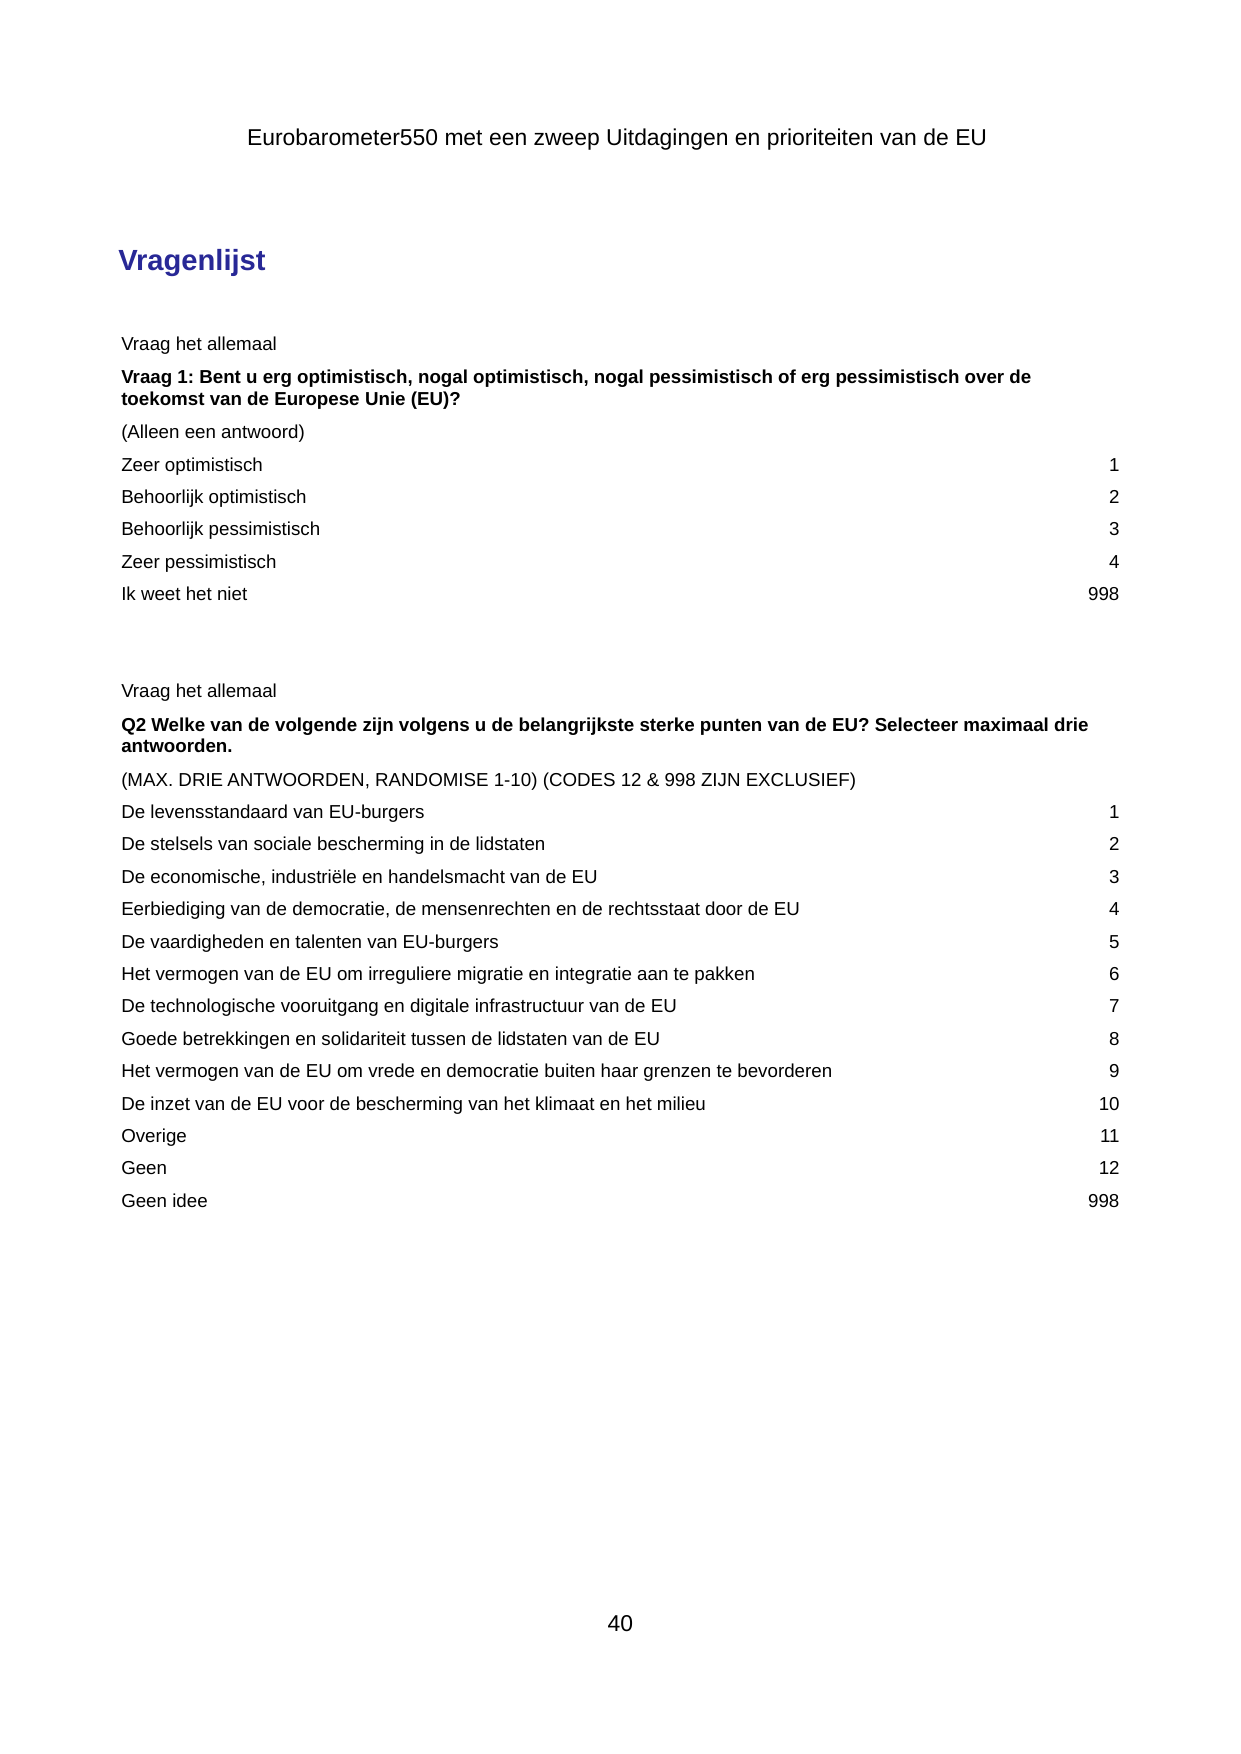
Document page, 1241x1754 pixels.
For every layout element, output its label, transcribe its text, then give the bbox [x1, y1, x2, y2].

table_cell 9 [1055, 1055, 1122, 1087]
table_cell 3 [1055, 860, 1122, 893]
table_cell 4 [1055, 545, 1122, 578]
table_cell Geen [118, 1152, 1054, 1184]
table_cell Eerbiediging van de democratie, de mensenrechten en de rechtsstaat door de EU [118, 893, 1054, 925]
table_cell 2 [1055, 480, 1122, 513]
table_cell [1055, 610, 1122, 642]
table_cell De vaardigheden en talenten van EU-burgers [118, 925, 1054, 957]
subtitle Vragenlijst [118, 243, 1122, 277]
table_cell Zeer optimistisch [118, 448, 1054, 480]
table_cell De stelsels van sociale bescherming in de lidstaten [118, 828, 1054, 860]
table_cell 7 [1055, 990, 1122, 1022]
table_cell 8 [1055, 1022, 1122, 1054]
table_cell Het vermogen van de EU om irreguliere migratie en integratie aan te pakken [118, 958, 1054, 990]
table_cell 10 [1055, 1087, 1122, 1119]
table_cell [1055, 675, 1122, 707]
table_cell 998 [1055, 578, 1122, 610]
table_cell De technologische vooruitgang en digitale infrastructuur van de EU [118, 990, 1054, 1022]
table_cell [118, 610, 1054, 642]
table_cell [118, 643, 1054, 675]
table_header [1055, 328, 1122, 360]
table_cell Het vermogen van de EU om vrede en democratie buiten haar grenzen te bevorderen [118, 1055, 1054, 1087]
table_cell [1055, 643, 1122, 675]
table_cell 4 [1055, 893, 1122, 925]
table_cell (Alleen een antwoord) [118, 416, 1054, 448]
table_cell 1 [1055, 795, 1122, 828]
table_cell Zeer pessimistisch [118, 545, 1054, 578]
table_cell Overige [118, 1119, 1054, 1152]
table_cell Geen idee [118, 1184, 1054, 1217]
table_cell Behoorlijk optimistisch [118, 480, 1054, 513]
table_header Vraag het allemaal [118, 328, 1054, 360]
table_cell Goede betrekkingen en solidariteit tussen de lidstaten van de EU [118, 1022, 1054, 1054]
table_cell 998 [1055, 1184, 1122, 1217]
table_cell 11 [1055, 1119, 1122, 1152]
table_cell Vraag het allemaal [118, 675, 1054, 707]
table_cell Behoorlijk pessimistisch [118, 513, 1054, 545]
table_cell 5 [1055, 925, 1122, 957]
table_cell Vraag 1: Bent u erg optimistisch, nogal optimistisch, nogal pessimistisch of erg pessimistisch over de toekomst van de Europese Unie (EU)? [118, 360, 1122, 416]
table_cell 2 [1055, 828, 1122, 860]
table_cell [1055, 763, 1122, 795]
table_cell De inzet van de EU voor de bescherming van het klimaat en het milieu [118, 1087, 1054, 1119]
table_cell 1 [1055, 448, 1122, 480]
table_cell De economische, industriële en handelsmacht van de EU [118, 860, 1054, 893]
table_cell [1055, 416, 1122, 448]
table_cell 6 [1055, 958, 1122, 990]
table_cell De levensstandaard van EU-burgers [118, 795, 1054, 828]
table_cell Ik weet het niet [118, 578, 1054, 610]
table_cell 12 [1055, 1152, 1122, 1184]
table_cell Q2 Welke van de volgende zijn volgens u de belangrijkste sterke punten van de EU? Selecteer maximaal drie antwoorden. [118, 707, 1122, 763]
table_cell (MAX. DRIE ANTWOORDEN, RANDOMISE 1-10) (CODES 12 & 998 ZIJN EXCLUSIEF) [118, 763, 1054, 795]
table_cell 3 [1055, 513, 1122, 545]
